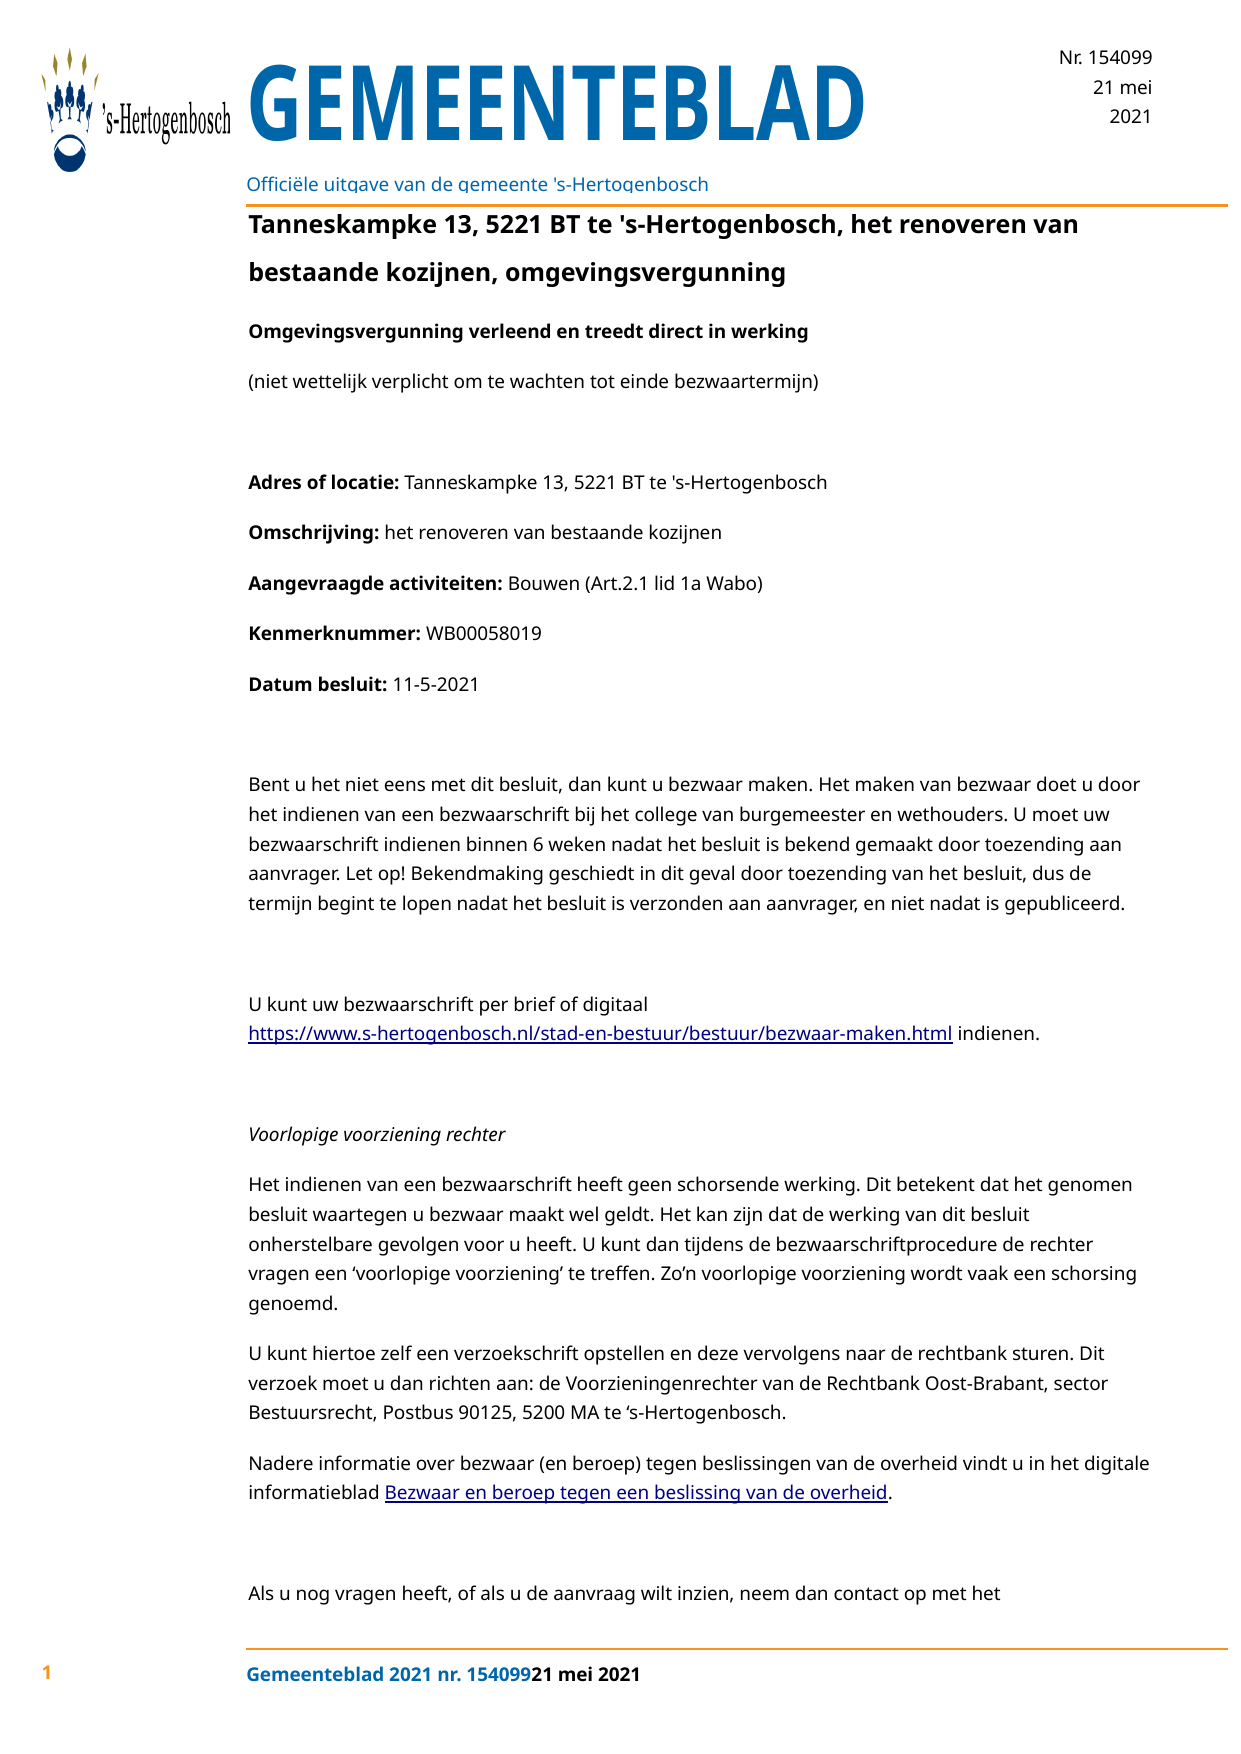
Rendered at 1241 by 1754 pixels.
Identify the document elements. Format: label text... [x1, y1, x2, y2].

text Voorlopige voorziening rechter [248, 1121, 1152, 1147]
text Als u nog vragen heeft, of als u de aanvraag wilt inzien, neem dan contact op met het [248, 1580, 1152, 1606]
text U kunt hiertoe zelf een verzoekschrift opstellen en deze vervolgens naar de rechtbank sturen. Dit verzoek moet u dan richten aan: de Voorzieningenrechter van de Rechtbank Oost-Brabant, sector Bestuursrecht, Postbus 90125, 5200 MA te ‘s-Hertogenbosch. [248, 1340, 1152, 1425]
text Omgevingsvergunning verleend en treedt direct in werking [248, 318, 1152, 344]
text Tanneskampke 13, 5221 BT te 's-Hertogenbosch, het renoveren van bestaande kozijnen, omgevingsvergunning [248, 207, 1152, 288]
text Omschrijving: het renoveren van bestaande kozijnen [248, 519, 1152, 545]
text (niet wettelijk verplicht om te wachten tot einde bezwaartermijn) [248, 368, 1152, 394]
text Kenmerknummer: WB00058019 [248, 620, 1152, 646]
text U kunt uw bezwaarschrift per brief of digitaal https://www.s-hertogenbosch.nl/stad-en-bestuur/bestuur/bezwaar-maken.html indienen. [248, 991, 1152, 1046]
text Aangevraagde activiteiten: Bouwen (Art.2.1 lid 1a Wabo) [248, 570, 1152, 596]
text Adres of locatie: Tanneskampke 13, 5221 BT te 's-Hertogenbosch [248, 469, 1152, 495]
text Nadere informatie over bezwaar (en beroep) tegen beslissingen van de overheid vindt u in het digitale informatieblad Bezwaar en beroep tegen een beslissing van de overheid. [248, 1450, 1152, 1505]
picture [41, 47, 231, 172]
text Datum besluit: 11-5-2021 [248, 671, 1152, 697]
text Bent u het niet eens met dit besluit, dan kunt u bezwaar maken. Het maken van bezwaar doet u door het indienen van een bezwaarschrift bij het college van burgemeester en wethouders. U moet uw bezwaarschrift indienen binnen 6 weken nadat het besluit is bekend gemaakt door toezending aan aanvrager. Let op! Bekendmaking geschiedt in dit geval door toezending van het besluit, dus de termijn begint te lopen nadat het besluit is verzonden aan aanvrager, en niet nadat is gepubliceerd. [248, 772, 1152, 916]
text Het indienen van een bezwaarschrift heeft geen schorsende werking. Dit betekent dat het genomen besluit waartegen u bezwaar maakt wel geldt. Het kan zijn dat de werking van dit besluit onherstelbare gevolgen voor u heeft. U kunt dan tijdens de bezwaarschriftprocedure de rechter vragen een ‘voorlopige voorziening’ te treffen. Zo’n voorlopige voorziening wordt vaak een schorsing genoemd. [248, 1172, 1152, 1316]
